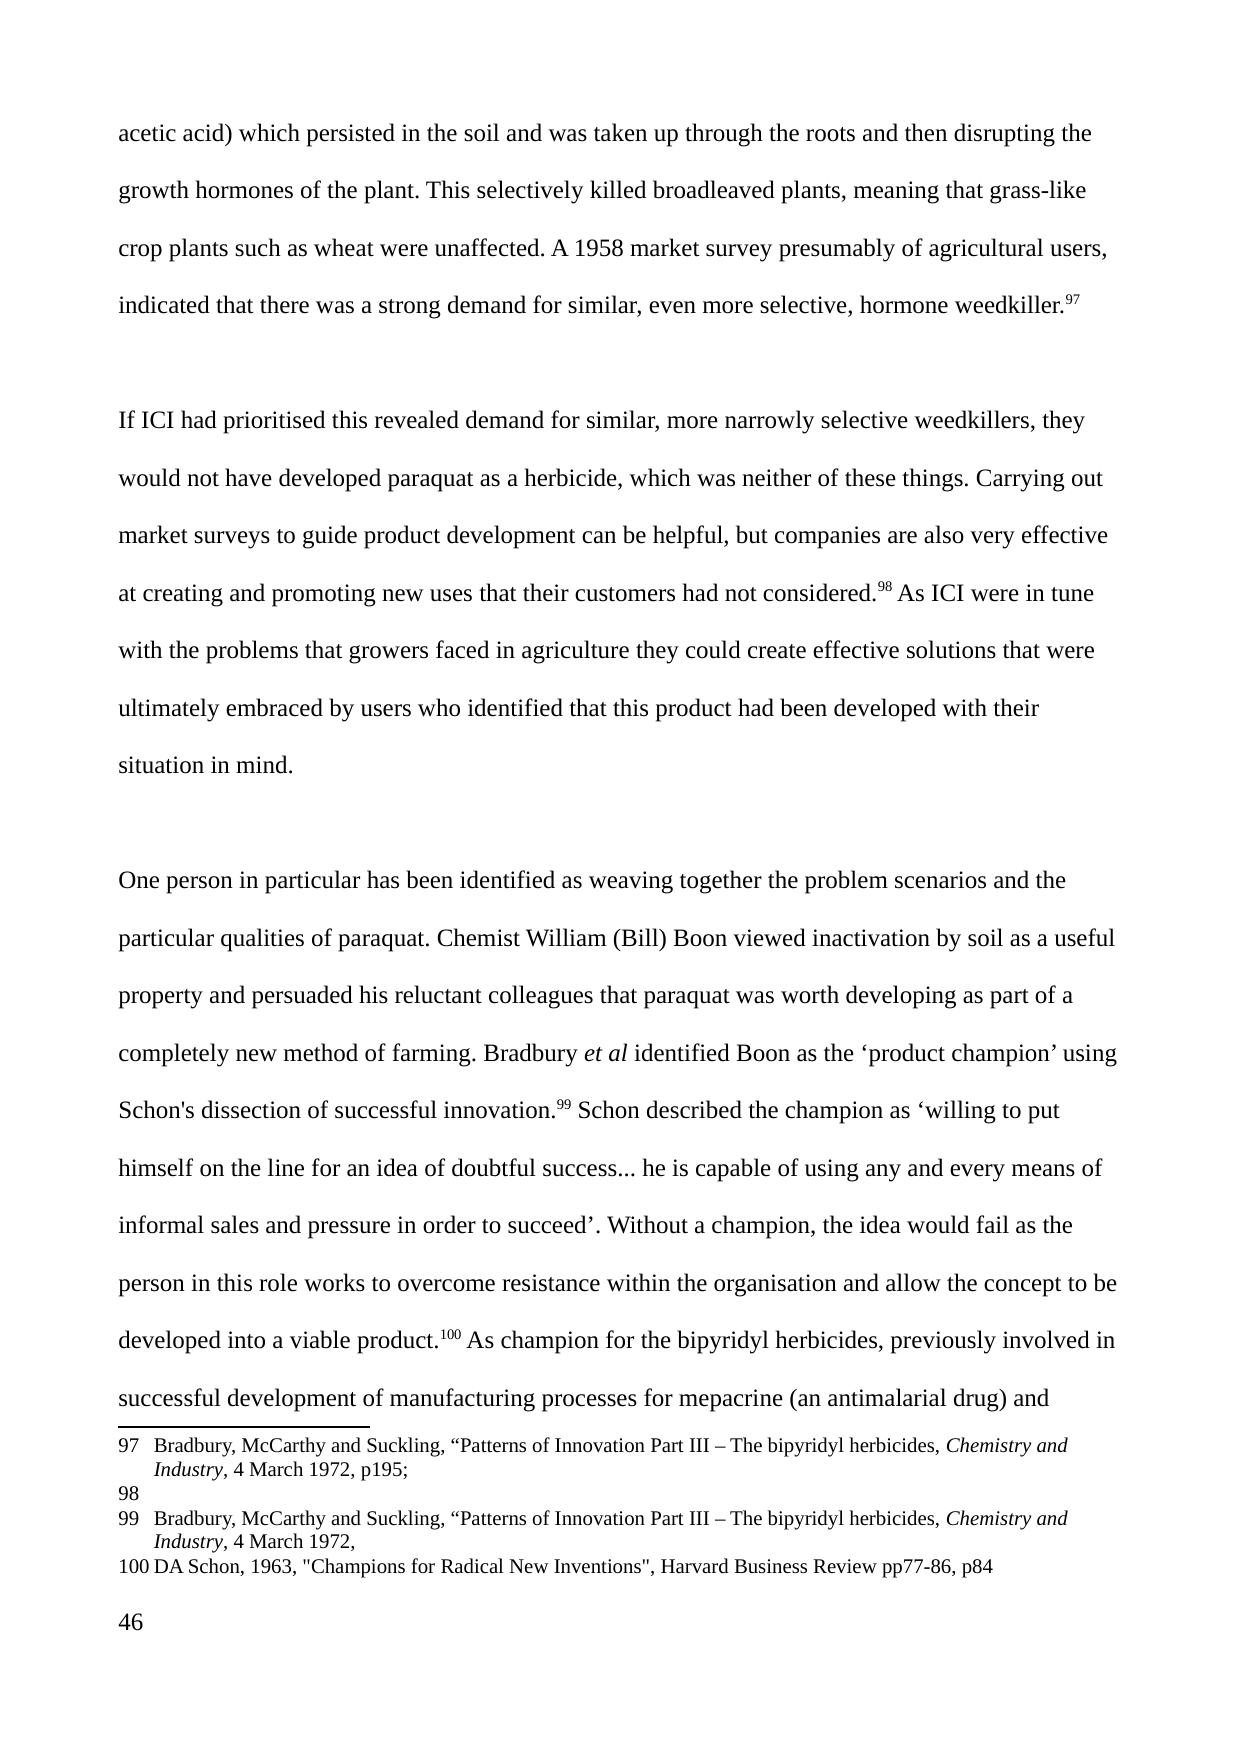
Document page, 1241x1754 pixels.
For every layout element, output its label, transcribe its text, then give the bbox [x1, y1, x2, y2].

text acetic acid) which persisted in the soil and was taken up through the roots and then disrupting the growth hormones of the plant. This selectively killed broadleaved plants, meaning that grass-like crop plants such as wheat were unaffected. A 1958 market survey presumably of agricultural users, indicated that there was a strong demand for similar, even more selective, hormone weedkiller. [118, 118, 1122, 319]
text If ICI had prioritised this revealed demand for similar, more narrowly selective weedkillers, they would not have developed paraquat as a herbicide, which was neither of these things. Carrying out market surveys to guide product development can be helpful, but companies are also very effective at creating and promoting new uses that their customers had not considered. As ICI were in tune with the problems that growers faced in agriculture they could create effective solutions that were ultimately embraced by users who identified that this product had been developed with their situation in mind. [118, 406, 1122, 779]
text One person in particular has been identified as weaving together the problem scenarios and the particular qualities of paraquat. Chemist William (Bill) Boon viewed inactivation by soil as a useful property and persuaded his reluctant colleagues that paraquat was worth developing as part of a completely new method of farming. Bradbury et al identified Boon as the ‘product champion’ using Schon's dissection of successful innovation. Schon described the champion as ‘willing to put himself on the line for an idea of doubtful success... he is capable of using any and every means of informal sales and pressure in order to succeed’. Without a champion, the idea would fail as the person in this role works to overcome resistance within the organisation and allow the concept to be developed into a viable product. As champion for the bipyridyl herbicides, previously involved in successful development of manufacturing processes for mepacrine (an antimalarial drug) and [118, 866, 1122, 1412]
text DA Schon, 1963, "Champions for Radical New Inventions", Harvard Business Review pp77-86, p84 [118, 1553, 1122, 1578]
text Bradbury, McCarthy and Suckling, “Patterns of Innovation Part III – The bipyridyl herbicides, Chemistry and Industry, 4 March 1972, [118, 1505, 1122, 1553]
text Bradbury, McCarthy and Suckling, “Patterns of Innovation Part III – The bipyridyl herbicides, Chemistry and Industry, 4 March 1972, p195; [118, 1433, 1122, 1481]
